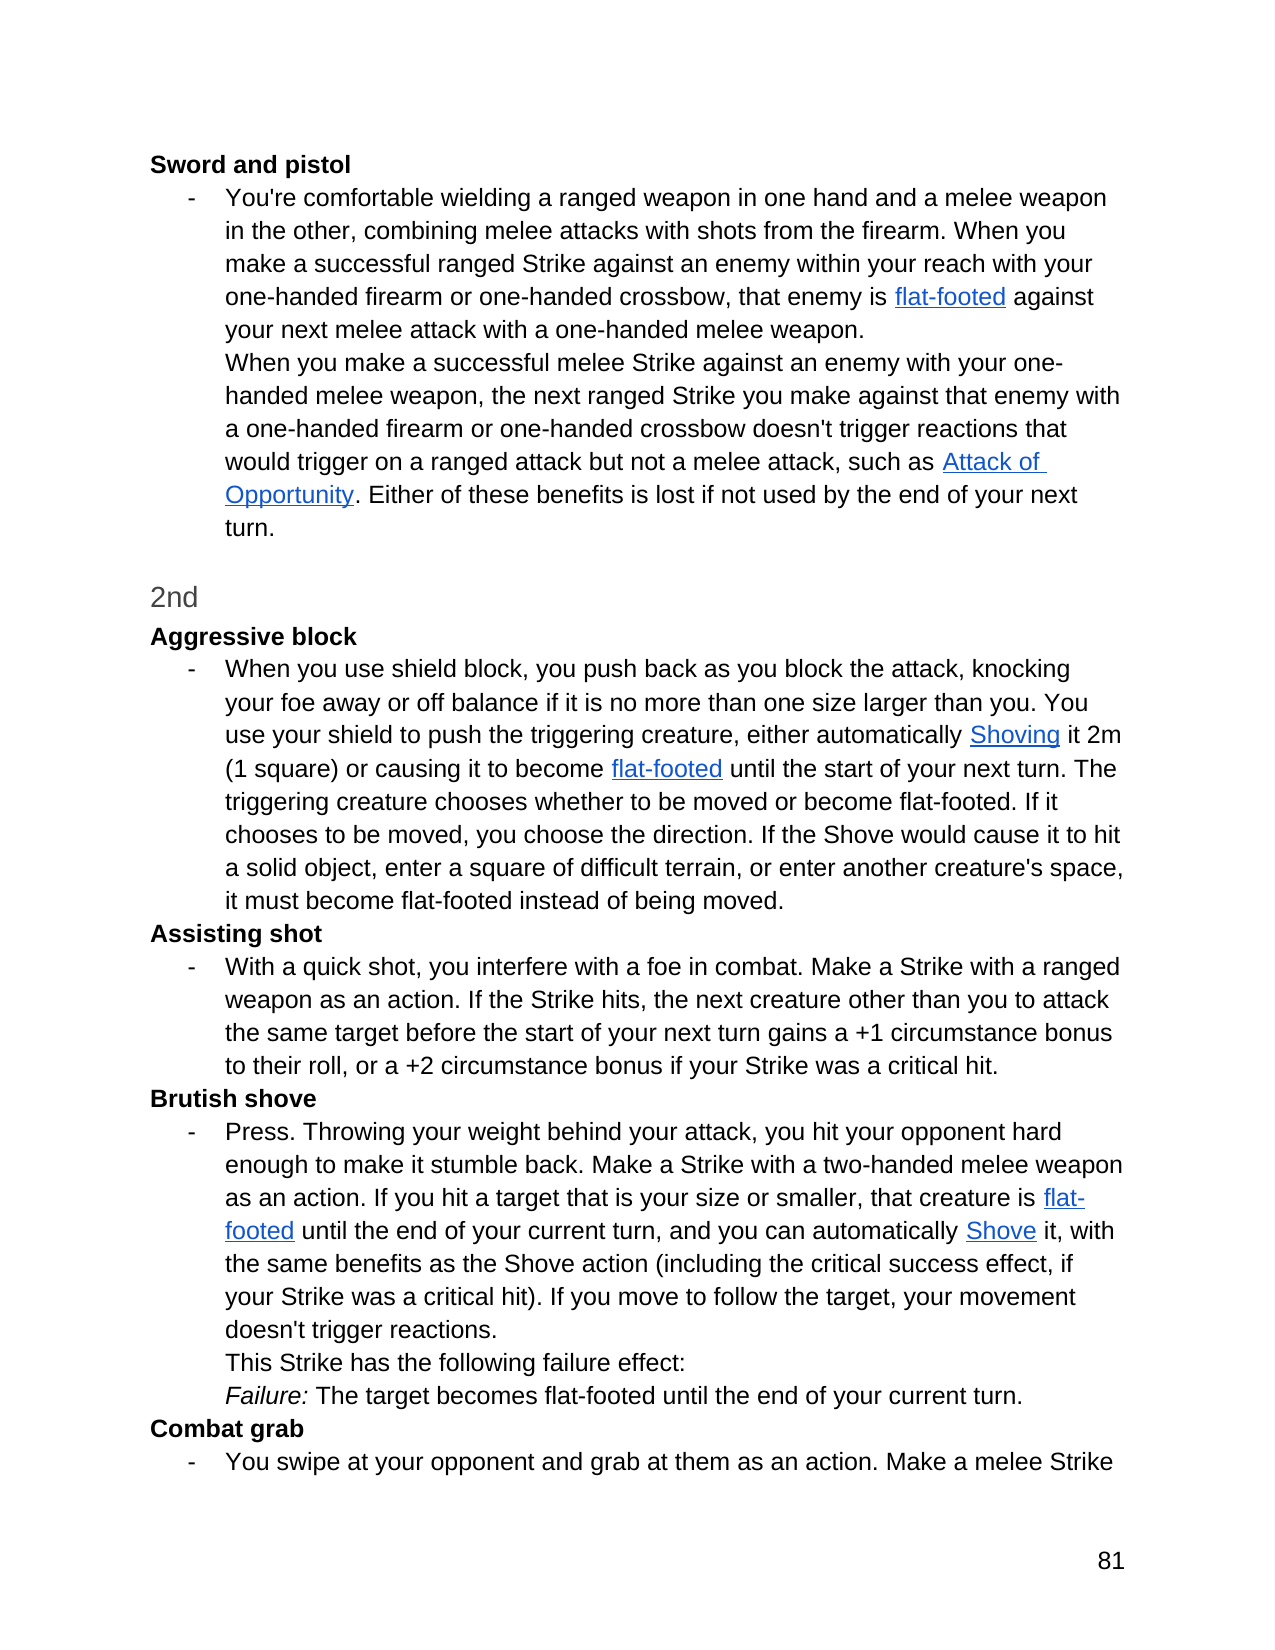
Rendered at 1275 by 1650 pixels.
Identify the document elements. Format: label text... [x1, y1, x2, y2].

list You're comfortable wielding a ranged weapon in one hand and a melee weapon in the other, combining melee attacks with shots from the firearm. When you make a successful ranged Strike against an enemy within your reach with your one-handed firearm or one-handed crossbow, that enemy is flat-footed against your next melee attack with a one-handed melee weapon. [187, 183, 1125, 344]
list When you use shield block, you push back as you block the attack, knocking your foe away or off balance if it is no more than one size larger than you. You use your shield to push the triggering creature, either automatically Shoving it 2m (1 square) or causing it to become flat-footed until the start of your next turn. The triggering creature chooses whether to be moved or become flat-footed. If it chooses to be moved, you choose the direction. If the Shove would cause it to hit a solid object, enter a square of difficult terrain, or enter another creature's space, it must become flat-footed instead of being moved. [187, 654, 1125, 914]
text Aggressive block [150, 621, 1125, 650]
text When you make a successful melee Strike against an enemy with your one-handed melee weapon, the next ranged Strike you make against that enemy with a one-handed firearm or one-handed crossbow doesn't trigger reactions that would trigger on a ranged attack but not a melee attack, such as Attack of Opportunity. Either of these benefits is lost if not used by the end of your next turn. [225, 348, 1125, 542]
list Press. Throwing your weight behind your attack, you hit your opponent hard enough to make it stumble back. Make a Strike with a two-handed melee weapon as an action. If you hit a target that is your size or smaller, that creature is flat-footed until the end of your current turn, and you can automatically Shove it, with the same benefits as the Shove action (including the critical success effect, if your Strike was a critical hit). If you move to follow the target, your movement doesn't trigger reactions. [187, 1117, 1125, 1344]
subtitle 2nd [150, 579, 1125, 613]
text Failure: The target becomes flat-footed until the end of your current turn. [225, 1381, 1125, 1410]
text Combat grab [150, 1414, 1125, 1443]
list With a quick shot, you interfere with a foe in combat. Make a Strike with a ranged weapon as an action. If the Strike hits, the next creature other than you to attack the same target before the start of your next turn gains a +1 circumstance bonus to their roll, or a +2 circumstance bonus if your Strike was a critical hit. [187, 952, 1125, 1079]
text Assisting shot [150, 919, 1125, 947]
text Sword and pistol [150, 150, 1125, 179]
text This Strike has the following failure effect: [225, 1348, 1125, 1377]
list You swipe at your opponent and grab at them as an action. Make a melee Strike [187, 1447, 1125, 1476]
text Brutish shove [150, 1084, 1125, 1112]
